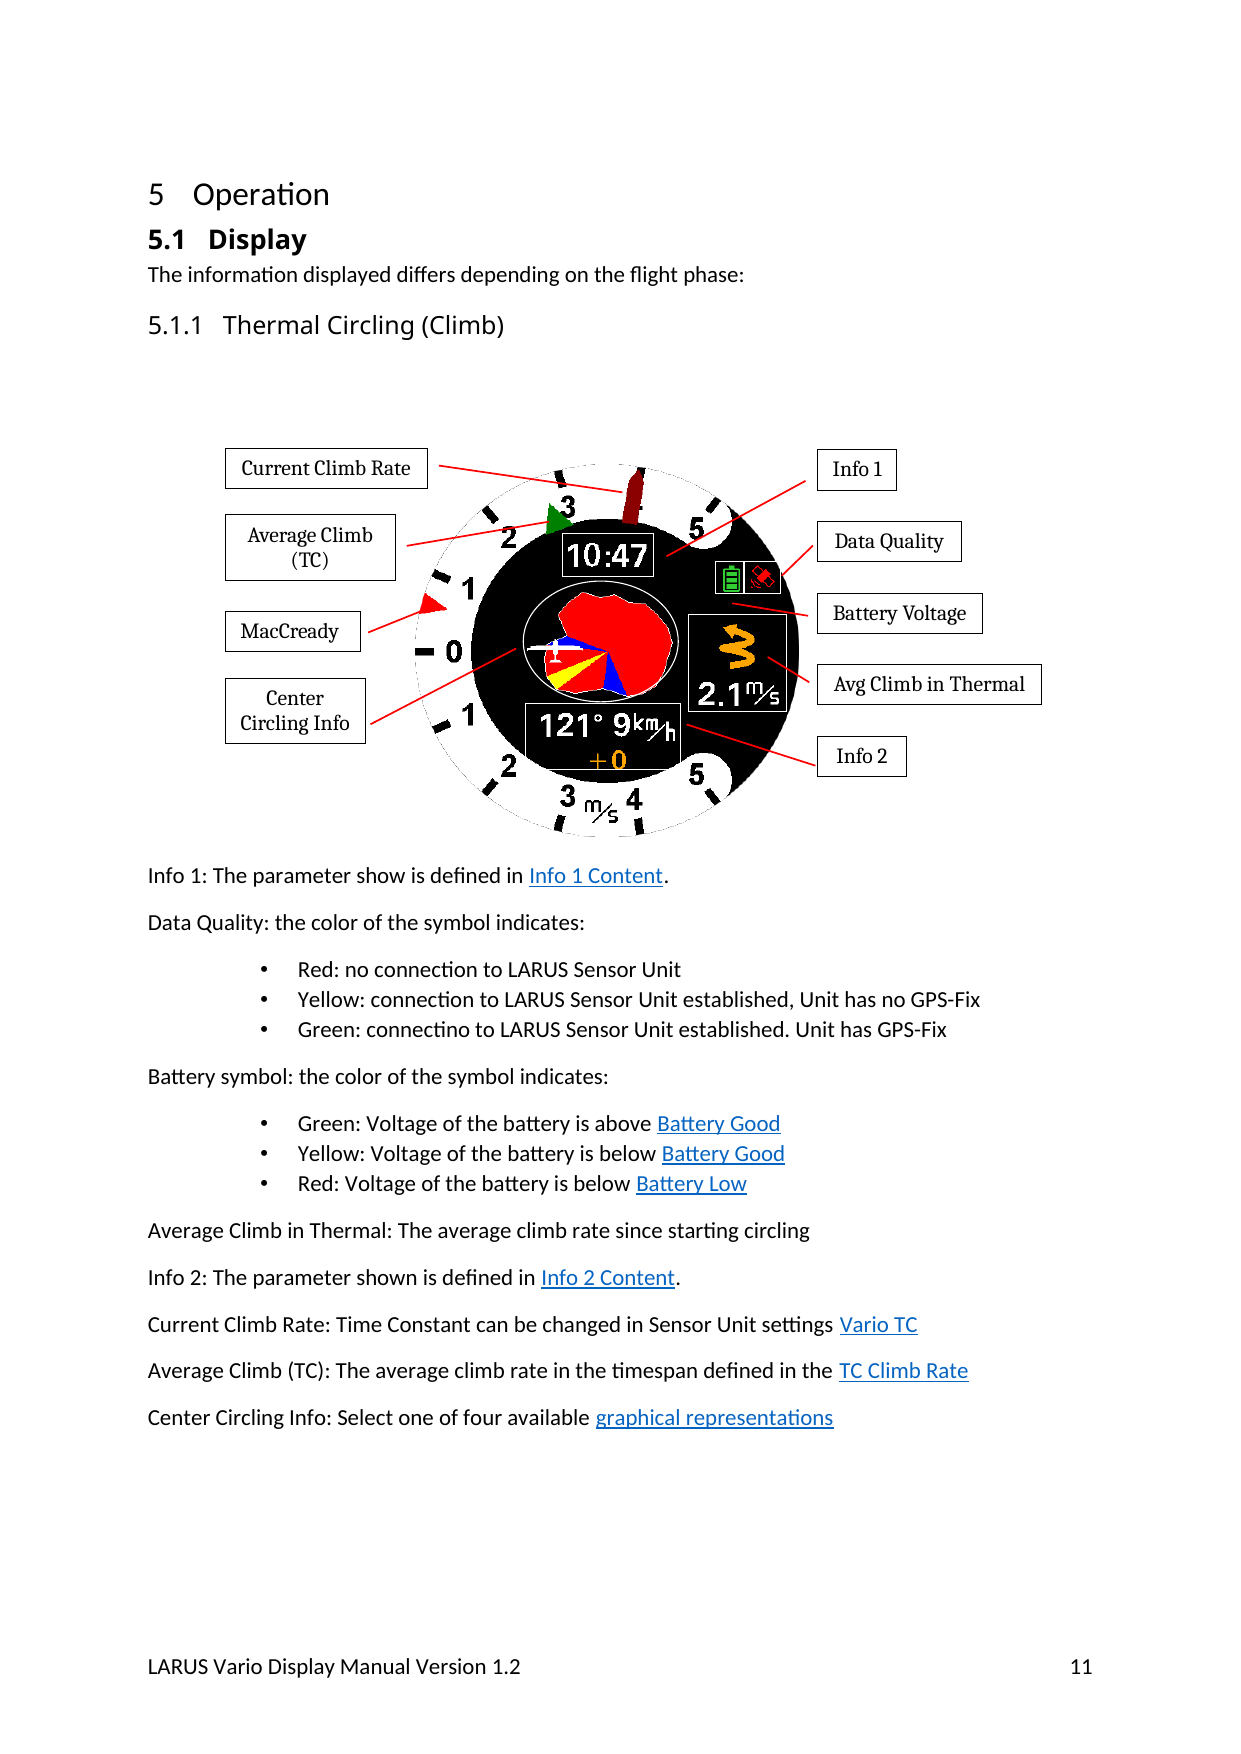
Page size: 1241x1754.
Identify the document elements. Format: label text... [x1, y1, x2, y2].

subtitle Display [148, 221, 1093, 258]
subtitle Thermal Circling (Climb) [148, 307, 1093, 341]
list Yellow: connection to LARUS Sensor Unit established, Unit has no GPS-Fix [260, 985, 1093, 1013]
text Average Climb in Thermal: The average climb rate since starting circling [148, 1216, 1093, 1244]
subtitle Operation [148, 173, 1093, 213]
list Green: connectino to LARUS Sensor Unit established. Unit has GPS-Fix [260, 1015, 1093, 1043]
text Center Circling Info: Select one of four available graphical representations [148, 1403, 1093, 1431]
text Average Climb (TC): The average climb rate in the timespan defined in the TC Climb Rate [148, 1357, 1093, 1384]
text Current Climb Rate: Time Constant can be changed in Sensor Unit settings Vario TC [148, 1310, 1093, 1338]
text Battery symbol: the color of the symbol indicates: [148, 1062, 1093, 1090]
list Yellow: Voltage of the battery is below Battery Good [260, 1139, 1093, 1167]
list Red: Voltage of the battery is below Battery Low [260, 1169, 1093, 1197]
list Green: Voltage of the battery is above Battery Good [260, 1109, 1093, 1137]
text Info 1: The parameter show is defined in Info 1 Content. [148, 391, 1093, 889]
text The information displayed differs depending on the flight phase: [148, 261, 1093, 288]
text Data Quality: the color of the symbol indicates: [148, 908, 1093, 936]
list Red: no connection to LARUS Sensor Unit [260, 955, 1093, 983]
text Info 2: The parameter shown is defined in Info 2 Content. [148, 1263, 1093, 1291]
